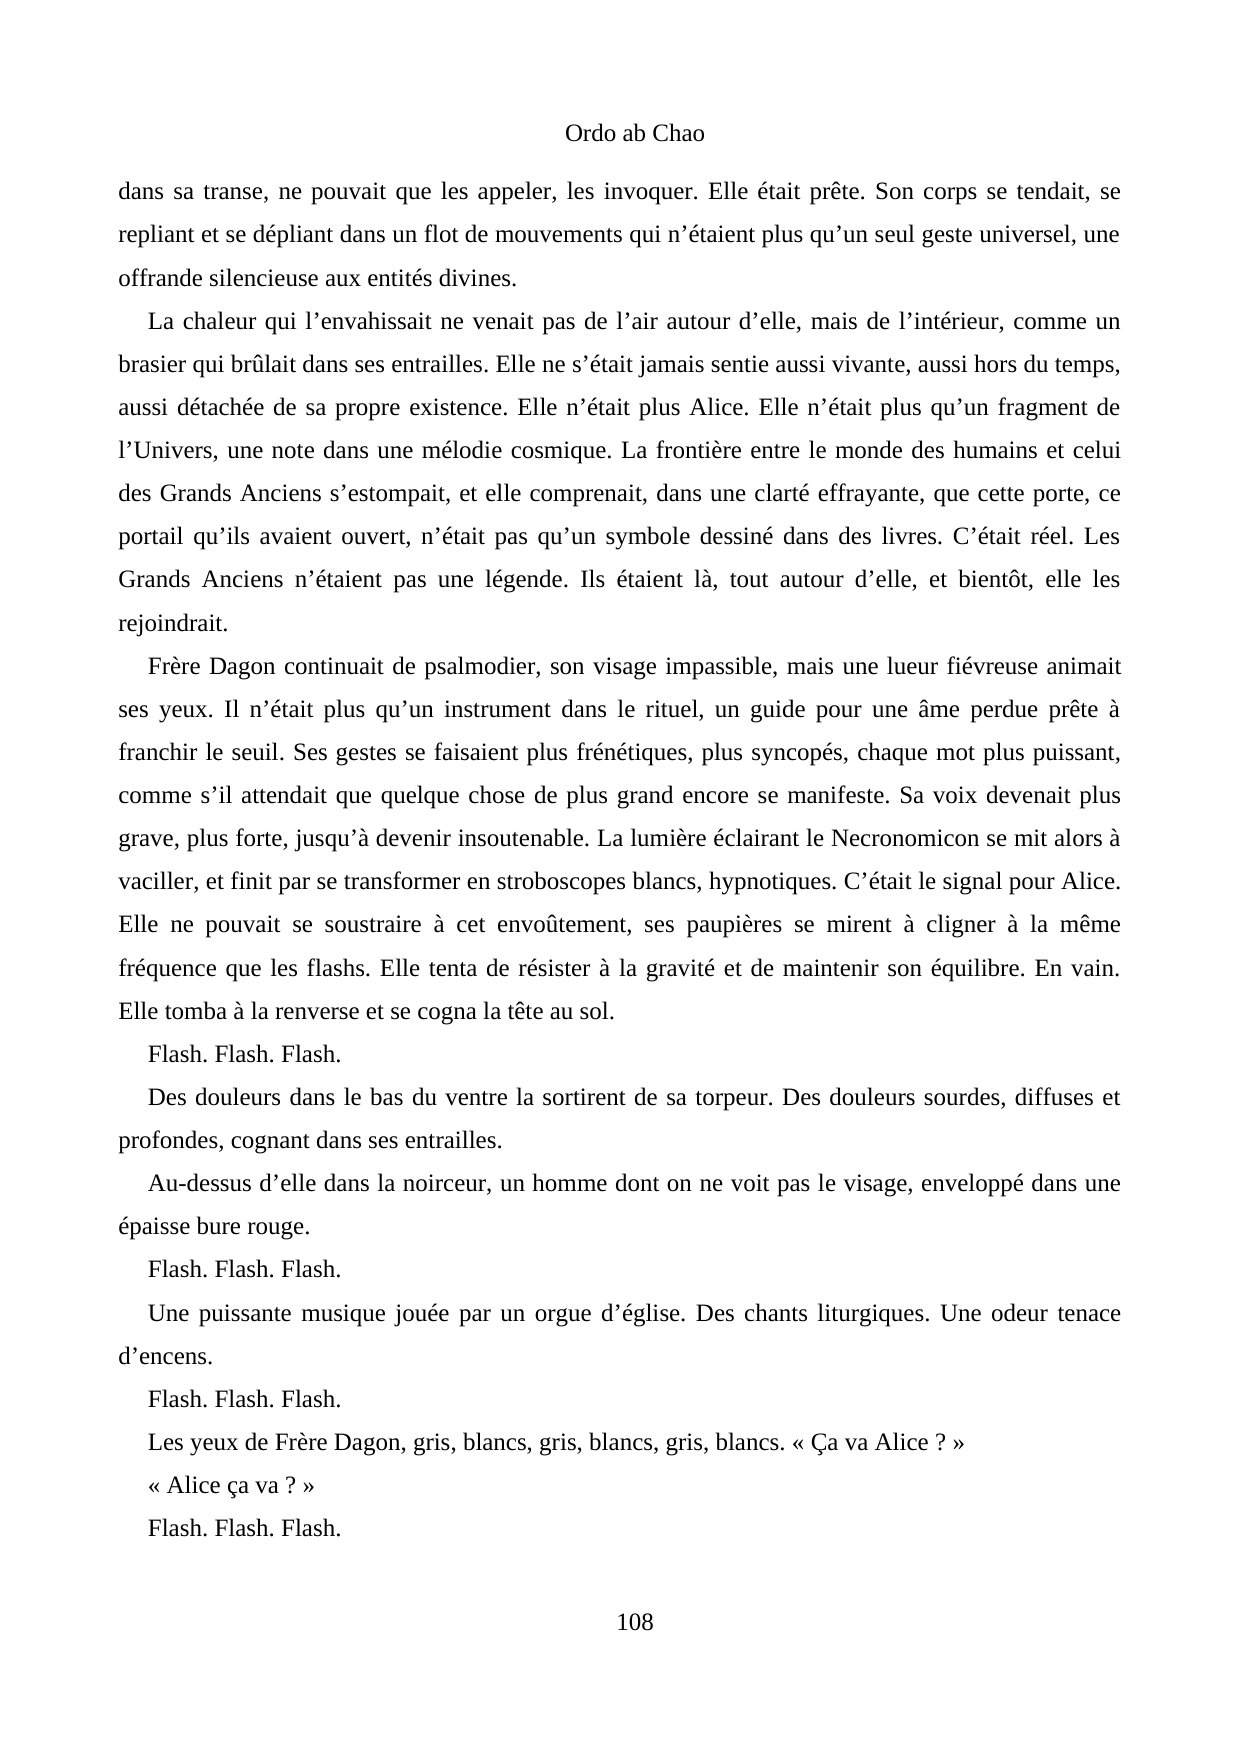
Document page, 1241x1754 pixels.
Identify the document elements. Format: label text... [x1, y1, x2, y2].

text Flash. Flash. Flash. [118, 1039, 1122, 1068]
text Flash. Flash. Flash. [118, 1513, 1122, 1542]
text Au-dessus d’elle dans la noirceur, un homme dont on ne voit pas le visage, enveloppé dans une épaisse bure rouge. [118, 1168, 1122, 1240]
text Frère Dagon continuait de psalmodier, son visage impassible, mais une lueur fiévreuse animait ses yeux. Il n’était plus qu’un instrument dans le rituel, un guide pour une âme perdue prête à franchir le seuil. Ses gestes se faisaient plus frénétiques, plus syncopés, chaque mot plus puissant, comme s’il attendait que quelque chose de plus grand encore se manifeste. Sa voix devenait plus grave, plus forte, jusqu’à devenir insoutenable. La lumière éclairant le Necronomicon se mit alors à vaciller, et finit par se transformer en stroboscopes blancs, hypnotiques. C’était le signal pour Alice. Elle ne pouvait se soustraire à cet envoûtement, ses paupières se mirent à cligner à la même fréquence que les flashs. Elle tenta de résister à la gravité et de maintenir son équilibre. En vain. Elle tomba à la renverse et se cogna la tête au sol. [118, 651, 1122, 1024]
text Flash. Flash. Flash. [118, 1254, 1122, 1283]
text dans sa transe, ne pouvait que les appeler, les invoquer. Elle était prête. Son corps se tendait, se repliant et se dépliant dans un flot de mouvements qui n’étaient plus qu’un seul geste universel, une offrande silencieuse aux entités divines. [118, 176, 1122, 291]
text Des douleurs dans le bas du ventre la sortirent de sa torpeur. Des douleurs sourdes, diffuses et profondes, cognant dans ses entrailles. [118, 1082, 1122, 1154]
text La chaleur qui l’envahissait ne venait pas de l’air autour d’elle, mais de l’intérieur, comme un brasier qui brûlait dans ses entrailles. Elle ne s’était jamais sentie aussi vivante, aussi hors du temps, aussi détachée de sa propre existence. Elle n’était plus Alice. Elle n’était plus qu’un fragment de l’Univers, une note dans une mélodie cosmique. La frontière entre le monde des humains et celui des Grands Anciens s’estompait, et elle comprenait, dans une clarté effrayante, que cette porte, ce portail qu’ils avaient ouvert, n’était pas qu’un symbole dessiné dans des livres. C’était réel. Les Grands Anciens n’étaient pas une légende. Ils étaient là, tout autour d’elle, et bientôt, elle les rejoindrait. [118, 306, 1122, 636]
text Flash. Flash. Flash. [118, 1384, 1122, 1413]
text Les yeux de Frère Dagon, gris, blancs, gris, blancs, gris, blancs. « Ça va Alice ? » [118, 1427, 1122, 1456]
text « Alice ça va ? » [118, 1470, 1122, 1499]
text Une puissante musique jouée par un orgue d’église. Des chants liturgiques. Une odeur tenace d’encens. [118, 1298, 1122, 1369]
